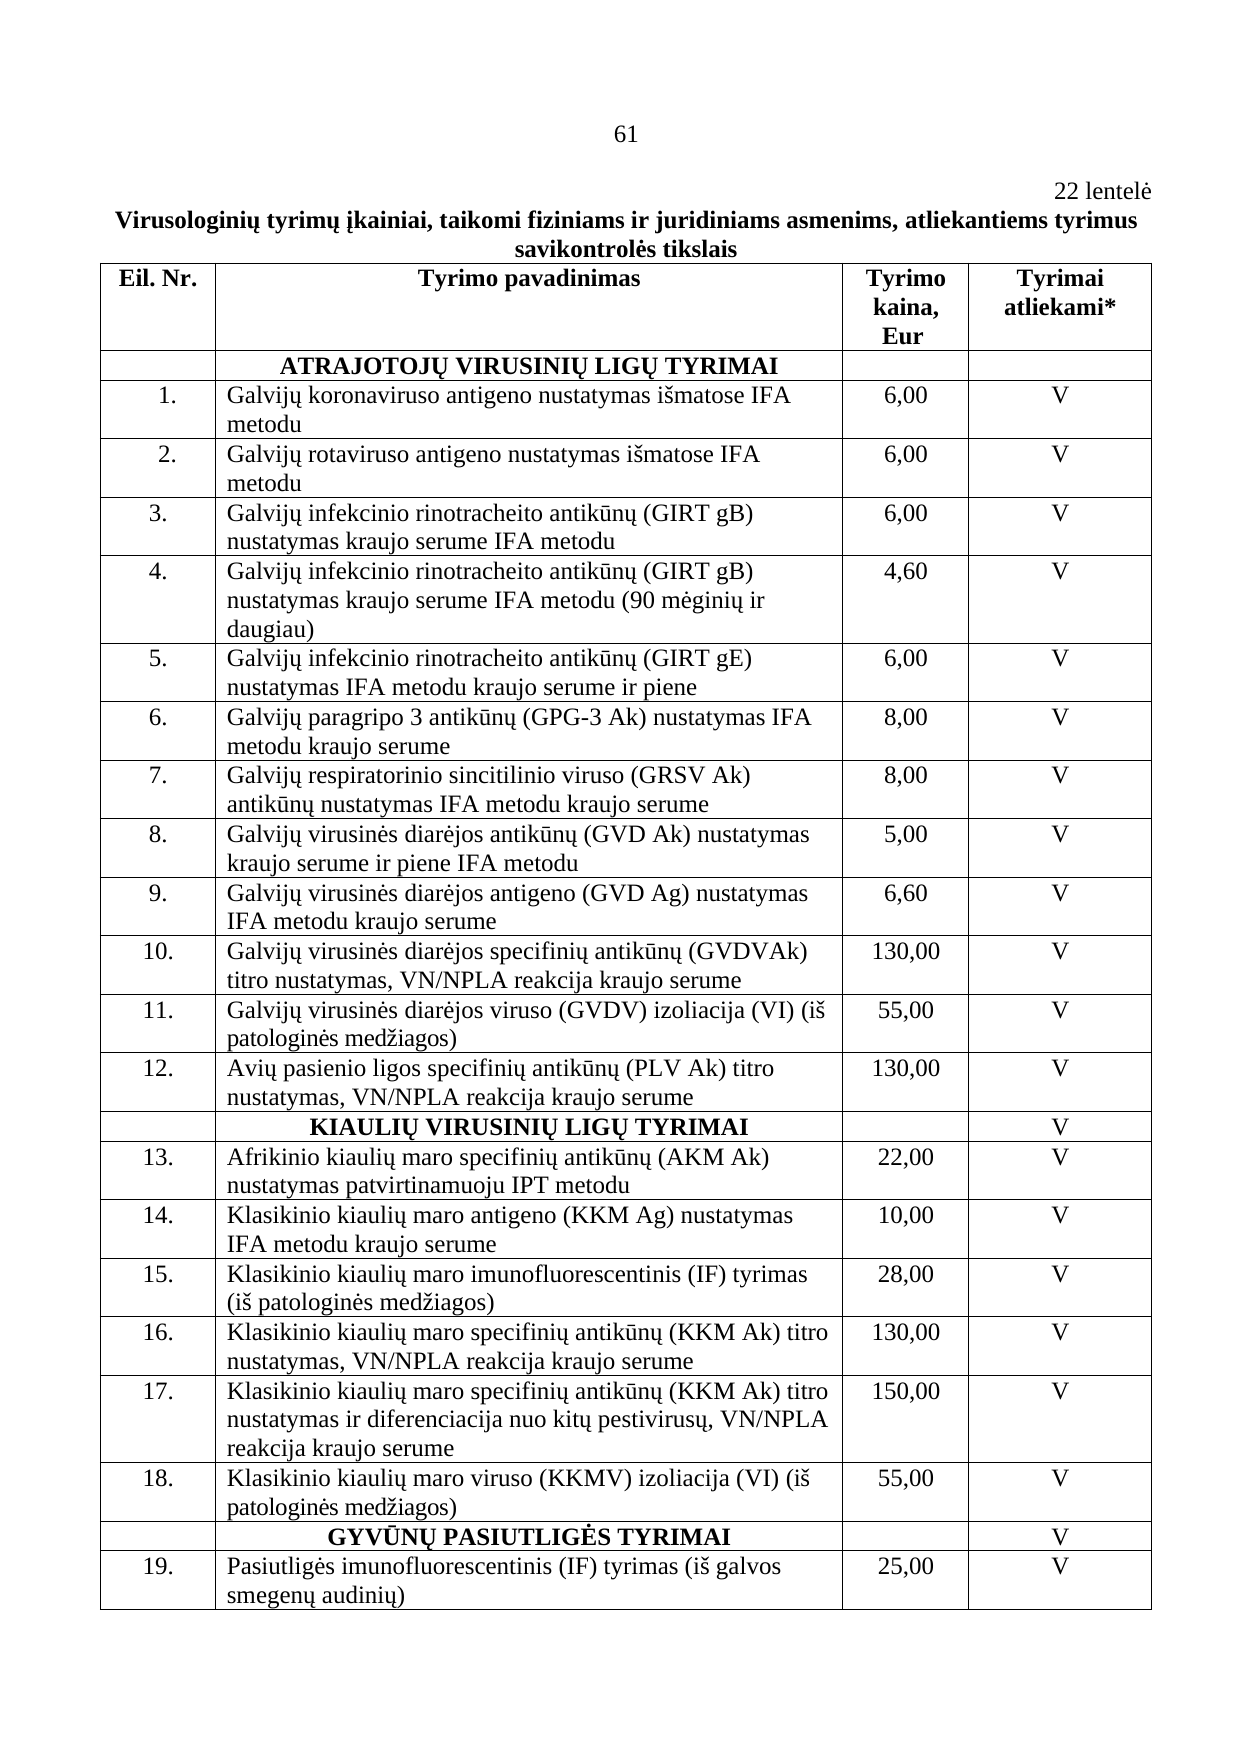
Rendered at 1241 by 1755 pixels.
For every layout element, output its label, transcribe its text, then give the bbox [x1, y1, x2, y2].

table_cell 6,60 [843, 878, 968, 935]
table_cell 2. [101, 439, 215, 497]
text 22 lentelė [225, 176, 1152, 205]
table_cell Galvijų infekcinio rinotracheito antikūnų (GIRT gE) nustatymas IFA metodu kraujo serume ir piene [216, 644, 842, 701]
table_cell KIAULIŲ VIRUSINIŲ LIGŲ TYRIMAI [216, 1112, 842, 1141]
table_cell V [969, 1376, 1151, 1462]
table_cell 14. [101, 1200, 215, 1258]
table_cell Galvijų respiratorinio sincitilinio viruso (GRSV Ak) antikūnų nustatymas IFA metodu kraujo serume [216, 761, 842, 818]
table_cell Klasikinio kiaulių maro viruso (KKMV) izoliacija (VI) (iš patologinės medžiagos) [216, 1463, 842, 1521]
table_cell 6,00 [843, 498, 968, 555]
table_cell 8,00 [843, 702, 968, 759]
table_cell 19. [101, 1551, 215, 1609]
table_cell V [969, 878, 1151, 935]
table_cell 15. [101, 1259, 215, 1316]
table_cell 8. [101, 819, 215, 877]
table_cell V [969, 1463, 1151, 1521]
table_cell 55,00 [843, 1463, 968, 1521]
table_cell 6,00 [843, 644, 968, 701]
table_cell Galvijų virusinės diarėjos viruso (GVDV) izoliacija (VI) (iš patologinės medžiagos) [216, 995, 842, 1052]
table_header Eil. Nr. [101, 264, 215, 350]
table_cell V [969, 644, 1151, 701]
table_cell 10,00 [843, 1200, 968, 1258]
table_cell 6,00 [843, 439, 968, 497]
table_cell Galvijų infekcinio rinotracheito antikūnų (GIRT gB) nustatymas kraujo serume IFA metodu [216, 498, 842, 555]
table_cell V [969, 702, 1151, 759]
table_cell Galvijų paragripo 3 antikūnų (GPG-3 Ak) nustatymas IFA metodu kraujo serume [216, 702, 842, 759]
table_cell [843, 1522, 968, 1550]
table_cell Avių pasienio ligos specifinių antikūnų (PLV Ak) titro nustatymas, VN/NPLA reakcija kraujo serume [216, 1053, 842, 1111]
table_cell 8,00 [843, 761, 968, 818]
table_cell V [969, 556, 1151, 642]
table_cell [843, 1112, 968, 1141]
table_cell V [969, 1551, 1151, 1609]
table_cell 5,00 [843, 819, 968, 877]
table_cell V [969, 1200, 1151, 1258]
table_cell [843, 351, 968, 379]
table_cell 12. [101, 1053, 215, 1111]
table_cell V [969, 1053, 1151, 1111]
table_cell 3. [101, 498, 215, 555]
table_cell 130,00 [843, 936, 968, 994]
table_cell Galvijų koronaviruso antigeno nustatymas išmatose IFA metodu [216, 381, 842, 438]
table_cell V [969, 439, 1151, 497]
table_cell V [969, 819, 1151, 877]
table_cell Klasikinio kiaulių maro specifinių antikūnų (KKM Ak) titro nustatymas ir diferenciacija nuo kitų pestivirusų, VN/NPLA reakcija kraujo serume [216, 1376, 842, 1462]
table_cell V [969, 1259, 1151, 1316]
table_cell GYVŪNŲ PASIUTLIGĖS TYRIMAI [216, 1522, 842, 1550]
table_cell 130,00 [843, 1053, 968, 1111]
table_cell 9. [101, 878, 215, 935]
table_cell Galvijų virusinės diarėjos specifinių antikūnų (GVDVAk) titro nustatymas, VN/NPLA reakcija kraujo serume [216, 936, 842, 994]
table_cell 11. [101, 995, 215, 1052]
table_cell V [969, 1317, 1151, 1375]
table_cell V [969, 1112, 1151, 1141]
table_cell [101, 351, 215, 379]
table_cell 22,00 [843, 1142, 968, 1199]
table_cell V [969, 995, 1151, 1052]
table_cell 55,00 [843, 995, 968, 1052]
table_cell V [969, 761, 1151, 818]
table_cell Klasikinio kiaulių maro imunofluorescentinis (IF) tyrimas (iš patologinės medžiagos) [216, 1259, 842, 1316]
table_cell 150,00 [843, 1376, 968, 1462]
table_cell ATRAJOTOJŲ VIRUSINIŲ LIGŲ TYRIMAI [216, 351, 842, 379]
table_cell 7. [101, 761, 215, 818]
table_cell V [969, 1522, 1151, 1550]
table_header Tyrimai atliekami* [969, 264, 1151, 350]
table_cell 18. [101, 1463, 215, 1521]
table_cell 10. [101, 936, 215, 994]
table_cell 1. [101, 381, 215, 438]
table_cell 28,00 [843, 1259, 968, 1316]
table_cell V [969, 498, 1151, 555]
table_cell 6,00 [843, 381, 968, 438]
table_cell [101, 1112, 215, 1141]
table_cell 16. [101, 1317, 215, 1375]
table_cell 6. [101, 702, 215, 759]
table_header Tyrimo kaina, Eur [843, 264, 968, 350]
table_cell 130,00 [843, 1317, 968, 1375]
table_cell 17. [101, 1376, 215, 1462]
table_cell Klasikinio kiaulių maro antigeno (KKM Ag) nustatymas IFA metodu kraujo serume [216, 1200, 842, 1258]
table_cell 13. [101, 1142, 215, 1199]
table_cell [101, 1522, 215, 1550]
table_cell 4. [101, 556, 215, 642]
text Virusologinių tyrimų įkainiai, taikomi fiziniams ir juridiniams asmenims, atliekantiems tyrimus savikontrolės tikslais [100, 205, 1152, 262]
table_cell V [969, 936, 1151, 994]
table_cell Galvijų virusinės diarėjos antikūnų (GVD Ak) nustatymas kraujo serume ir piene IFA metodu [216, 819, 842, 877]
table_cell [969, 351, 1151, 379]
table_header Tyrimo pavadinimas [216, 264, 842, 350]
table_cell 5. [101, 644, 215, 701]
table_cell 25,00 [843, 1551, 968, 1609]
table_cell V [969, 1142, 1151, 1199]
table_cell Galvijų infekcinio rinotracheito antikūnų (GIRT gB) nustatymas kraujo serume IFA metodu (90 mėginių ir daugiau) [216, 556, 842, 642]
table_cell Galvijų virusinės diarėjos antigeno (GVD Ag) nustatymas IFA metodu kraujo serume [216, 878, 842, 935]
table_cell V [969, 381, 1151, 438]
table_cell Pasiutligės imunofluorescentinis (IF) tyrimas (iš galvos smegenų audinių) [216, 1551, 842, 1609]
table_cell Afrikinio kiaulių maro specifinių antikūnų (AKM Ak) nustatymas patvirtinamuoju IPT metodu [216, 1142, 842, 1199]
table_cell 4,60 [843, 556, 968, 642]
table_cell Galvijų rotaviruso antigeno nustatymas išmatose IFA metodu [216, 439, 842, 497]
table_cell Klasikinio kiaulių maro specifinių antikūnų (KKM Ak) titro nustatymas, VN/NPLA reakcija kraujo serume [216, 1317, 842, 1375]
